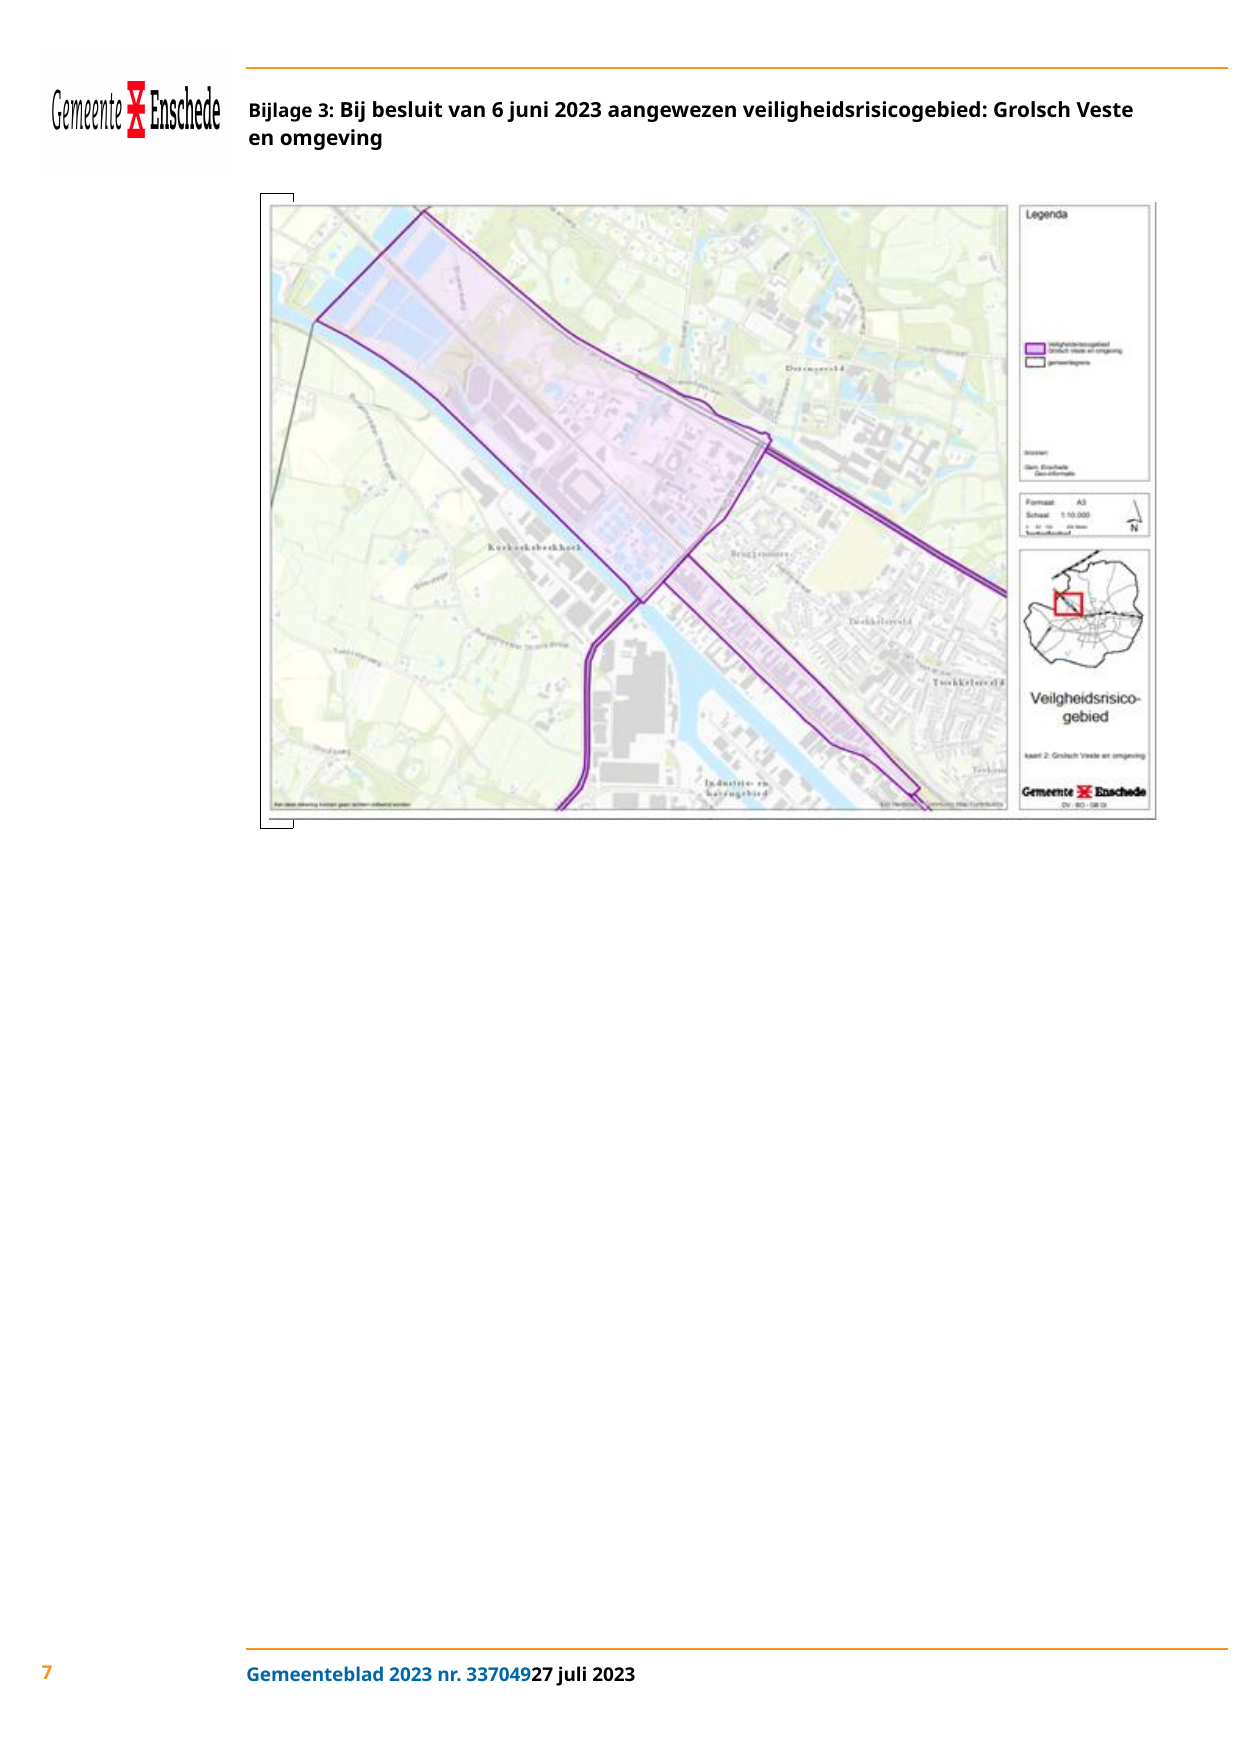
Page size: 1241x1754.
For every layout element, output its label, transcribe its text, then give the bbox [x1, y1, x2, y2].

picture [268, 202, 1157, 820]
picture [41, 47, 231, 172]
text Bijlage 3: Bij besluit van 6 juni 2023 aangewezen veiligheidsrisicogebied: Grolsch Veste en omgeving [248, 95, 1152, 152]
